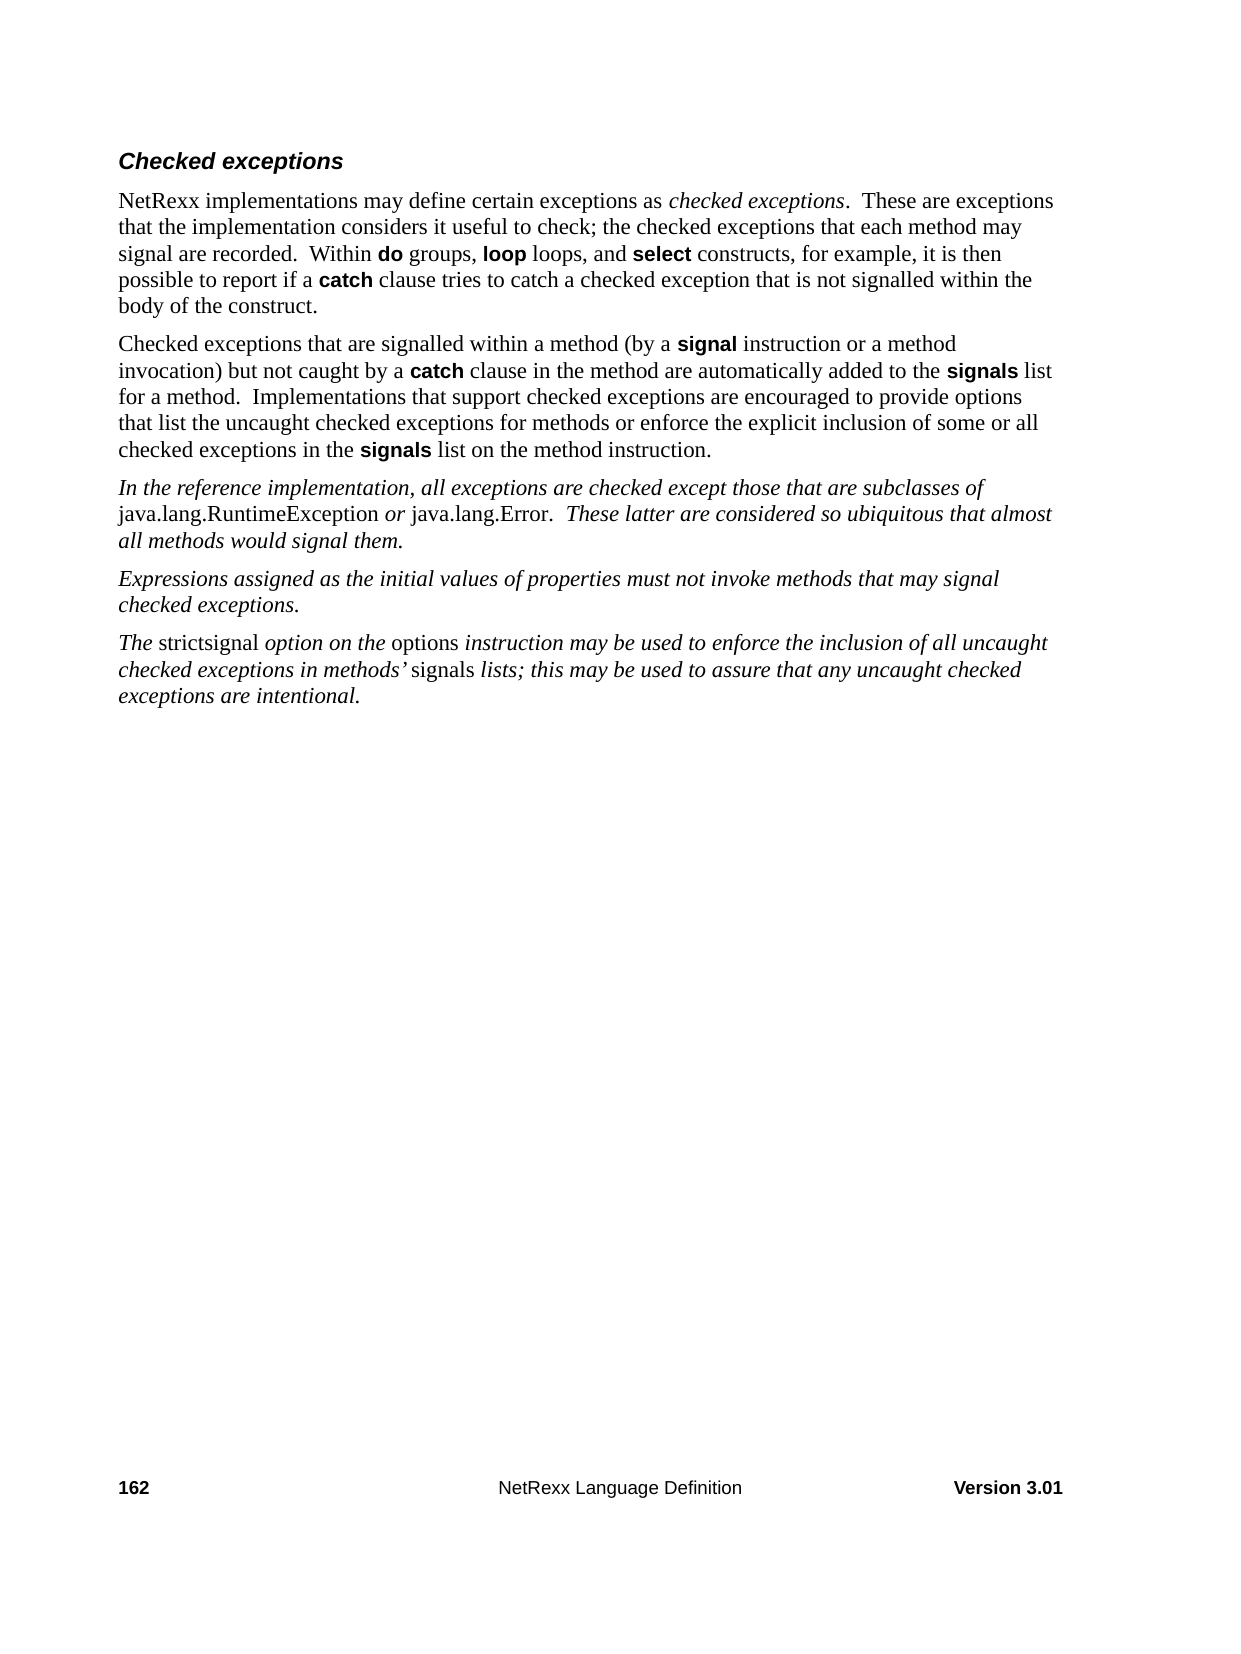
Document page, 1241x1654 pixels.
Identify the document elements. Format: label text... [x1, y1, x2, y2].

text Expressions assigned as the initial values of properties must not invoke methods that may signal checked exceptions. [118, 565, 1063, 617]
text In the reference implementation, all exceptions are checked except those that are subclasses of java.lang.RuntimeException or java.lang.Error. These latter are considered so ubiquitous that almost all methods would signal them. [118, 474, 1063, 553]
text Checked exceptions that are signalled within a method (by a signal instruction or a method invocation) but not caught by a catch clause in the method are automatically added to the signals list for a method. Implementations that support checked exceptions are encouraged to provide options that list the uncaught checked exceptions for methods or enforce the explicit inclusion of some or all checked exceptions in the signals list on the method instruction. [118, 330, 1063, 462]
text The strictsignal option on the options instruction may be used to enforce the inclusion of all uncaught checked exceptions in methods’ signals lists; this may be used to assure that any uncaught checked exceptions are intentional. [118, 629, 1063, 708]
subtitle Checked exceptions [118, 148, 1063, 174]
text NetRexx implementations may define certain exceptions as checked exceptions. These are exceptions that the implementation considers it useful to check; the checked exceptions that each method may signal are recorded. Within do groups, loop loops, and select constructs, for example, it is then possible to report if a catch clause tries to catch a checked exception that is not signalled within the body of the construct. [118, 187, 1063, 319]
